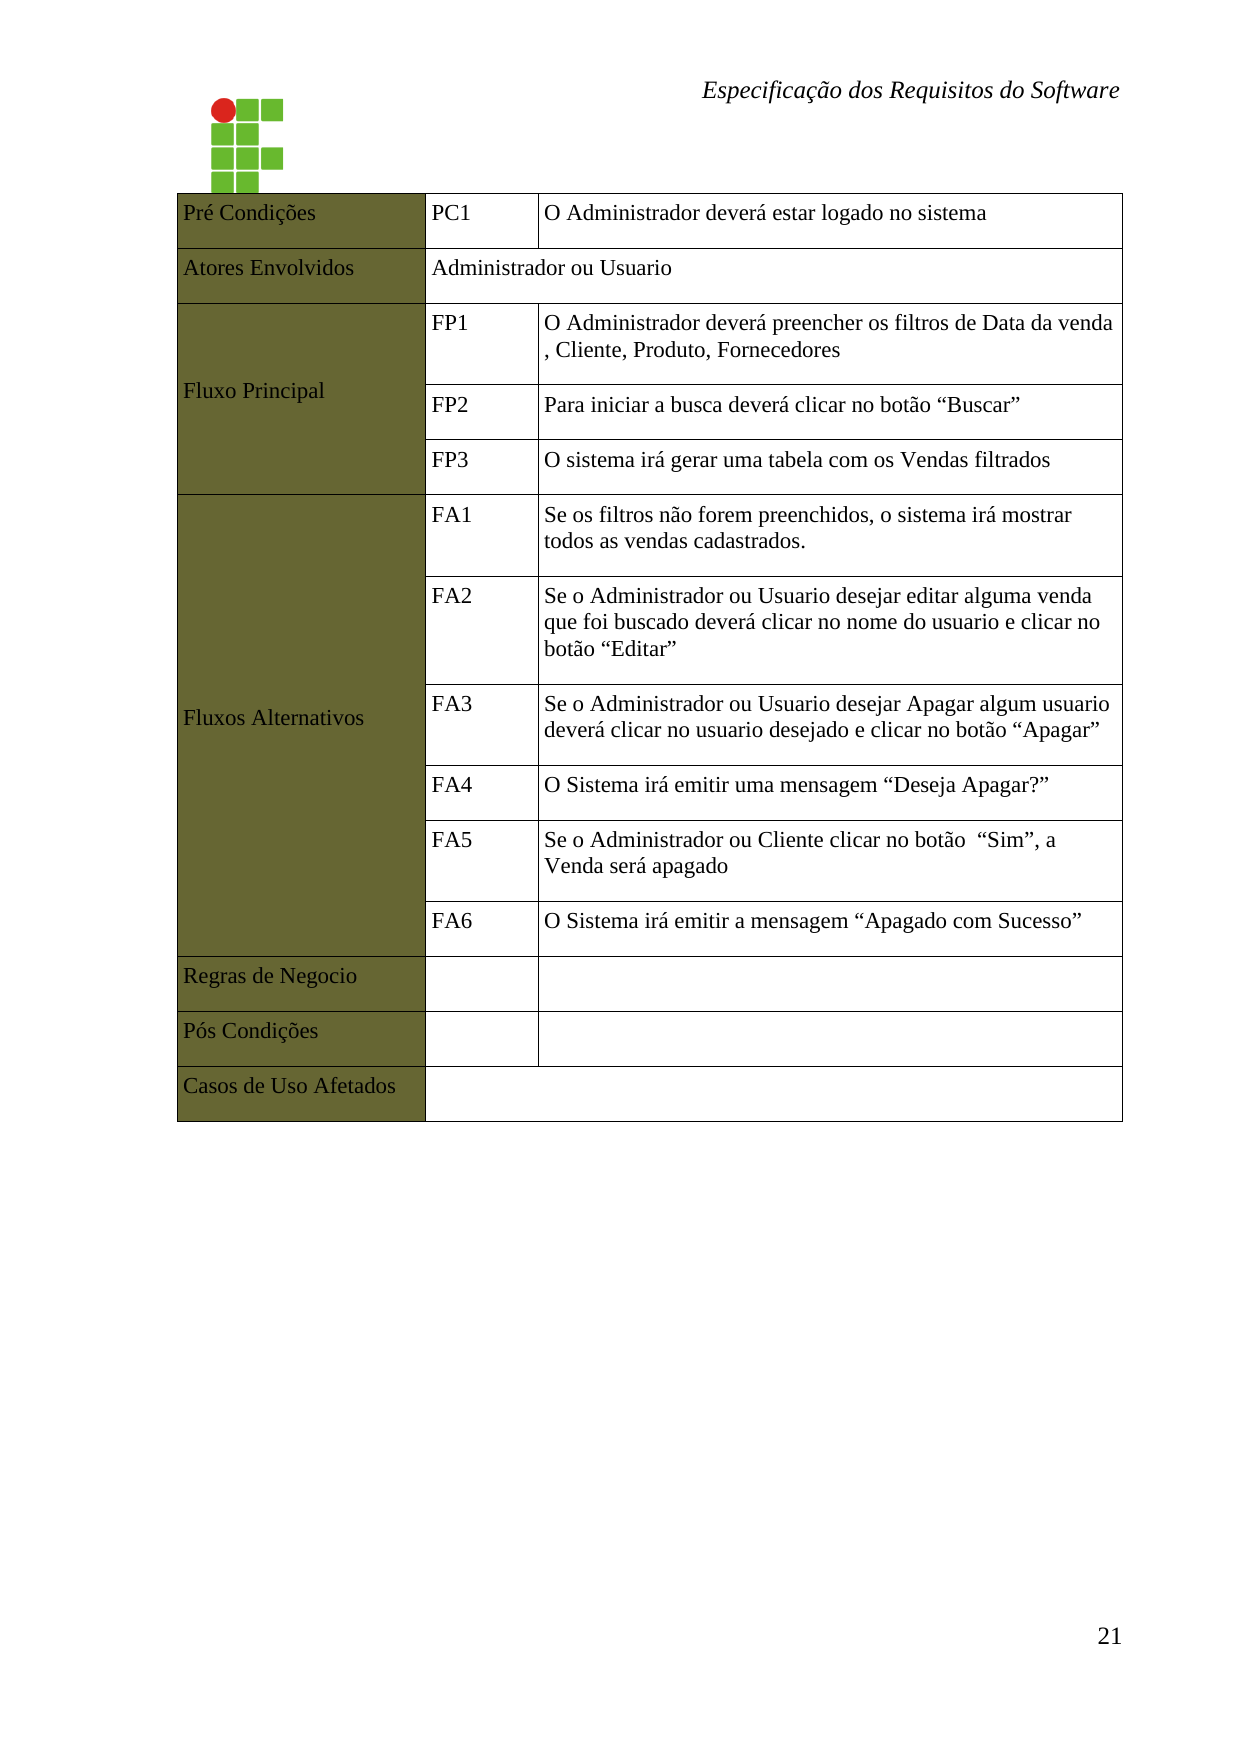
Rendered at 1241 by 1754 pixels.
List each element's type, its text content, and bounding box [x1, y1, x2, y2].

table_cell FA6 [426, 902, 538, 956]
table_cell Regras de Negocio [178, 957, 425, 1011]
table_cell Casos de Uso Afetados [178, 1067, 425, 1121]
table_cell FA2 [426, 577, 538, 683]
table_cell [426, 1012, 538, 1066]
table_cell [426, 1067, 1122, 1121]
table_cell Se o Administrador ou Usuario desejar Apagar algum usuario deverá clicar no usuario desejado e clicar no botão “Apagar” [539, 685, 1122, 765]
table_cell PC1 [426, 194, 538, 248]
table_cell Pré Condições [178, 194, 425, 248]
table_cell Se o Administrador ou Usuario desejar editar alguma venda que foi buscado deverá clicar no nome do usuario e clicar no botão “Editar” [539, 577, 1122, 683]
table_cell FP3 [426, 440, 538, 494]
table_cell Fluxo Principal [178, 304, 425, 494]
table_cell [539, 957, 1122, 1011]
table_cell O Administrador deverá preencher os filtros de Data da venda , Cliente, Produto, Fornecedores [539, 304, 1122, 384]
table_cell FA4 [426, 766, 538, 820]
table_cell FP1 [426, 304, 538, 384]
table_cell [539, 1012, 1122, 1066]
table_cell O Sistema irá emitir a mensagem “Apagado com Sucesso” [539, 902, 1122, 956]
table_cell O sistema irá gerar uma tabela com os Vendas filtrados [539, 440, 1122, 494]
table_cell Pós Condições [178, 1012, 425, 1066]
table_cell O Administrador deverá estar logado no sistema [539, 194, 1122, 248]
table_cell FA5 [426, 821, 538, 901]
table_cell O Sistema irá emitir uma mensagem “Deseja Apagar?” [539, 766, 1122, 820]
table_cell Se o Administrador ou Cliente clicar no botão “Sim”, a Venda será apagado [539, 821, 1122, 901]
table_cell FA1 [426, 495, 538, 576]
table_cell FP2 [426, 385, 538, 439]
picture [208, 98, 284, 193]
table_cell Administrador ou Usuario [426, 249, 1122, 303]
table_cell FA3 [426, 685, 538, 765]
table_cell Se os filtros não forem preenchidos, o sistema irá mostrar todos as vendas cadastrados. [539, 495, 1122, 576]
table_cell [426, 957, 538, 1011]
table_cell Para iniciar a busca deverá clicar no botão “Buscar” [539, 385, 1122, 439]
table_cell Fluxos Alternativos [178, 495, 425, 956]
table_cell Atores Envolvidos [178, 249, 425, 303]
